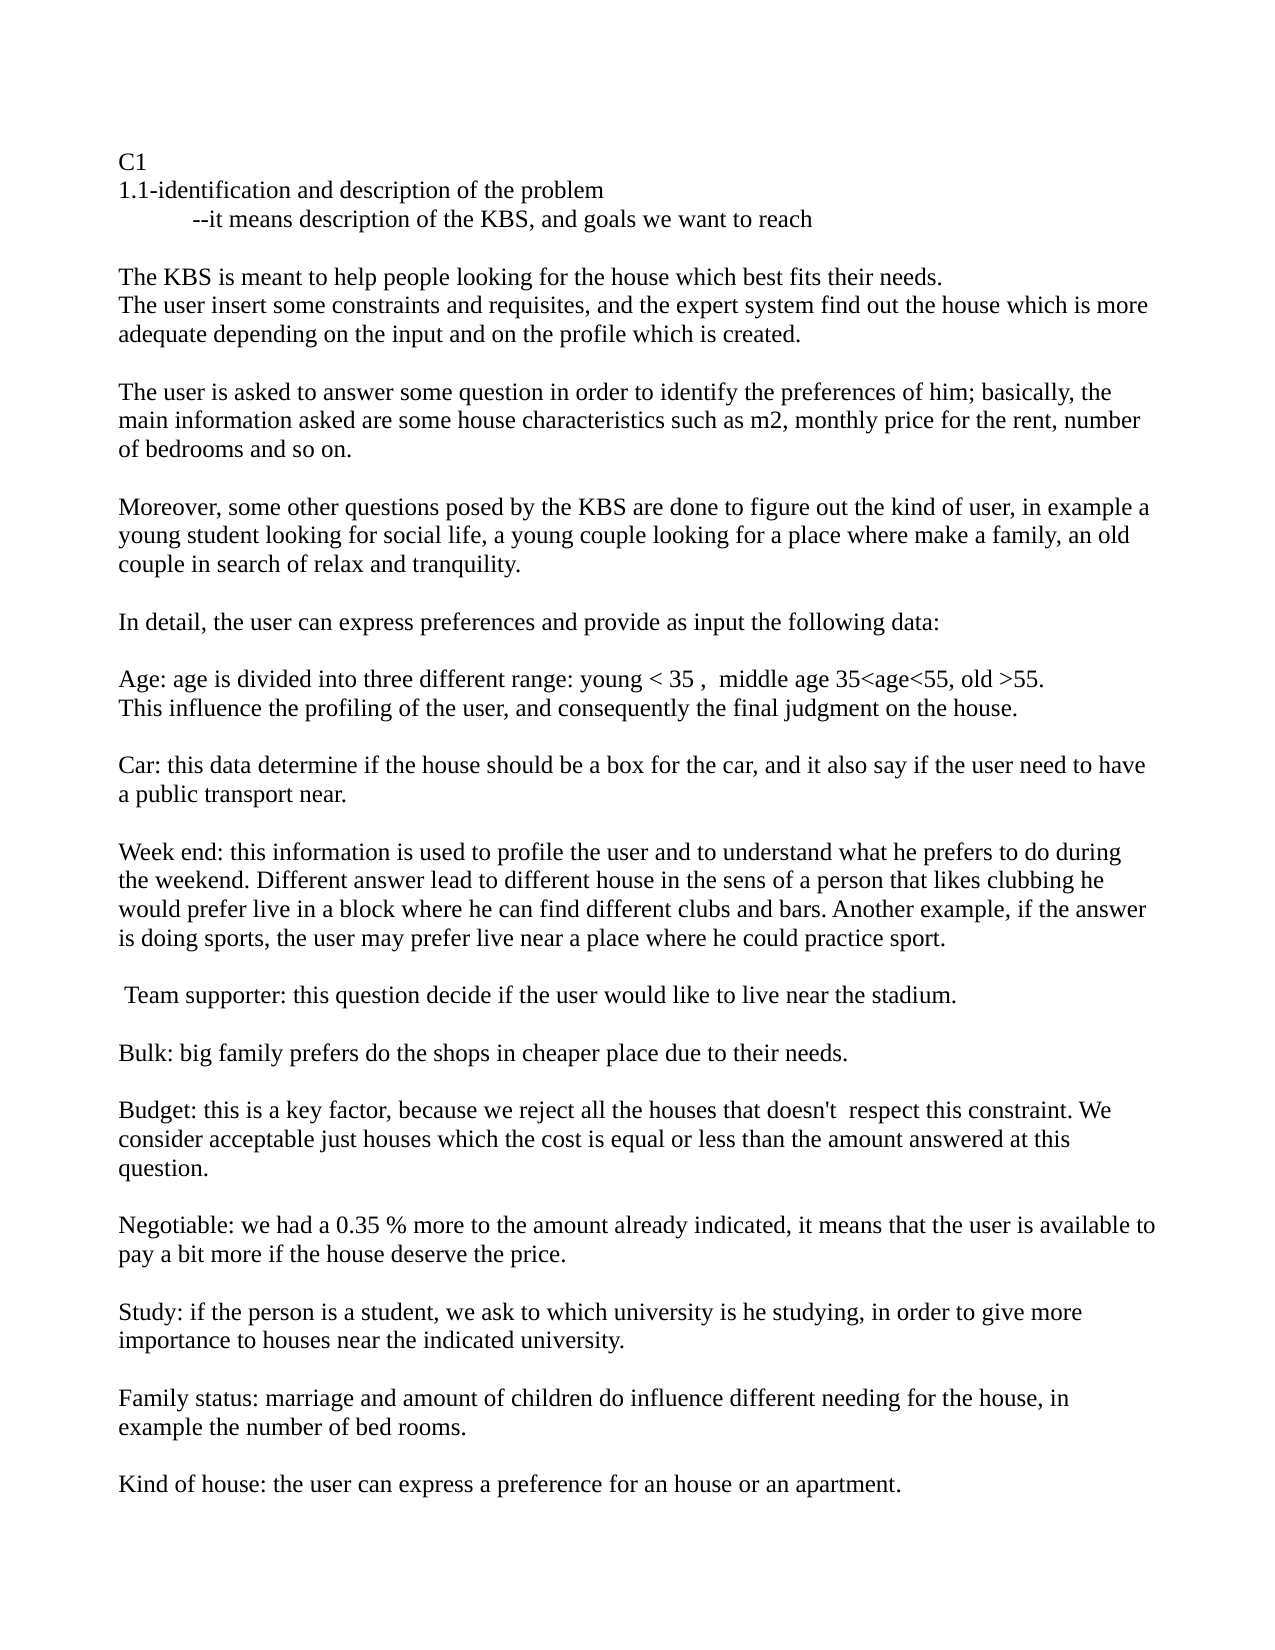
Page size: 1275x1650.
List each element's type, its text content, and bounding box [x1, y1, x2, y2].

text Negotiable: we had a 0.35 % more to the amount already indicated, it means that the user is available to pay a bit more if the house deserve the price. [118, 1211, 1157, 1268]
text This influence the profiling of the user, and consequently the final judgment on the house. [118, 693, 1157, 722]
text 1.1-identification and description of the problem [118, 176, 1157, 204]
text Moreover, some other questions posed by the KBS are done to figure out the kind of user, in example a young student looking for social life, a young couple looking for a place where make a family, an old couple in search of relax and tranquility. [118, 492, 1157, 578]
text The KBS is meant to help people looking for the house which best fits their needs. [118, 262, 1157, 291]
text Study: if the person is a student, we ask to which university is he studying, in order to give more importance to houses near the indicated university. [118, 1297, 1157, 1354]
text The user insert some constraints and requisites, and the expert system find out the house which is more adequate depending on the input and on the profile which is created. [118, 291, 1157, 348]
text The user is asked to answer some question in order to identify the preferences of him; basically, the main information asked are some house characteristics such as m2, monthly price for the rent, number of bedrooms and so on. [118, 377, 1157, 463]
text C1 [118, 147, 1157, 176]
text Budget: this is a key factor, because we reject all the houses that doesn't respect this constraint. We consider acceptable just houses which the cost is equal or less than the amount answered at this question. [118, 1096, 1157, 1182]
text Bulk: big family prefers do the shops in cheaper place due to their needs. [118, 1038, 1157, 1067]
text Family status: marriage and amount of children do influence different needing for the house, in example the number of bed rooms. [118, 1383, 1157, 1441]
text --it means description of the KBS, and goals we want to reach [118, 204, 1157, 233]
text Car: this data determine if the house should be a box for the car, and it also say if the user need to have a public transport near. [118, 751, 1157, 808]
text Team supporter: this question decide if the user would like to live near the stadium. [118, 981, 1157, 1009]
text Age: age is divided into three different range: young < 35 , middle age 35<age<55, old >55. [118, 664, 1157, 693]
text Kind of house: the user can express a preference for an house or an apartment. [118, 1469, 1157, 1498]
text In detail, the user can express preferences and provide as input the following data: [118, 607, 1157, 636]
text Week end: this information is used to profile the user and to understand what he prefers to do during the weekend. Different answer lead to different house in the sens of a person that likes clubbing he would prefer live in a block where he can find different clubs and bars. Another example, if the answer is doing sports, the user may prefer live near a place where he could practice sport. [118, 837, 1157, 952]
